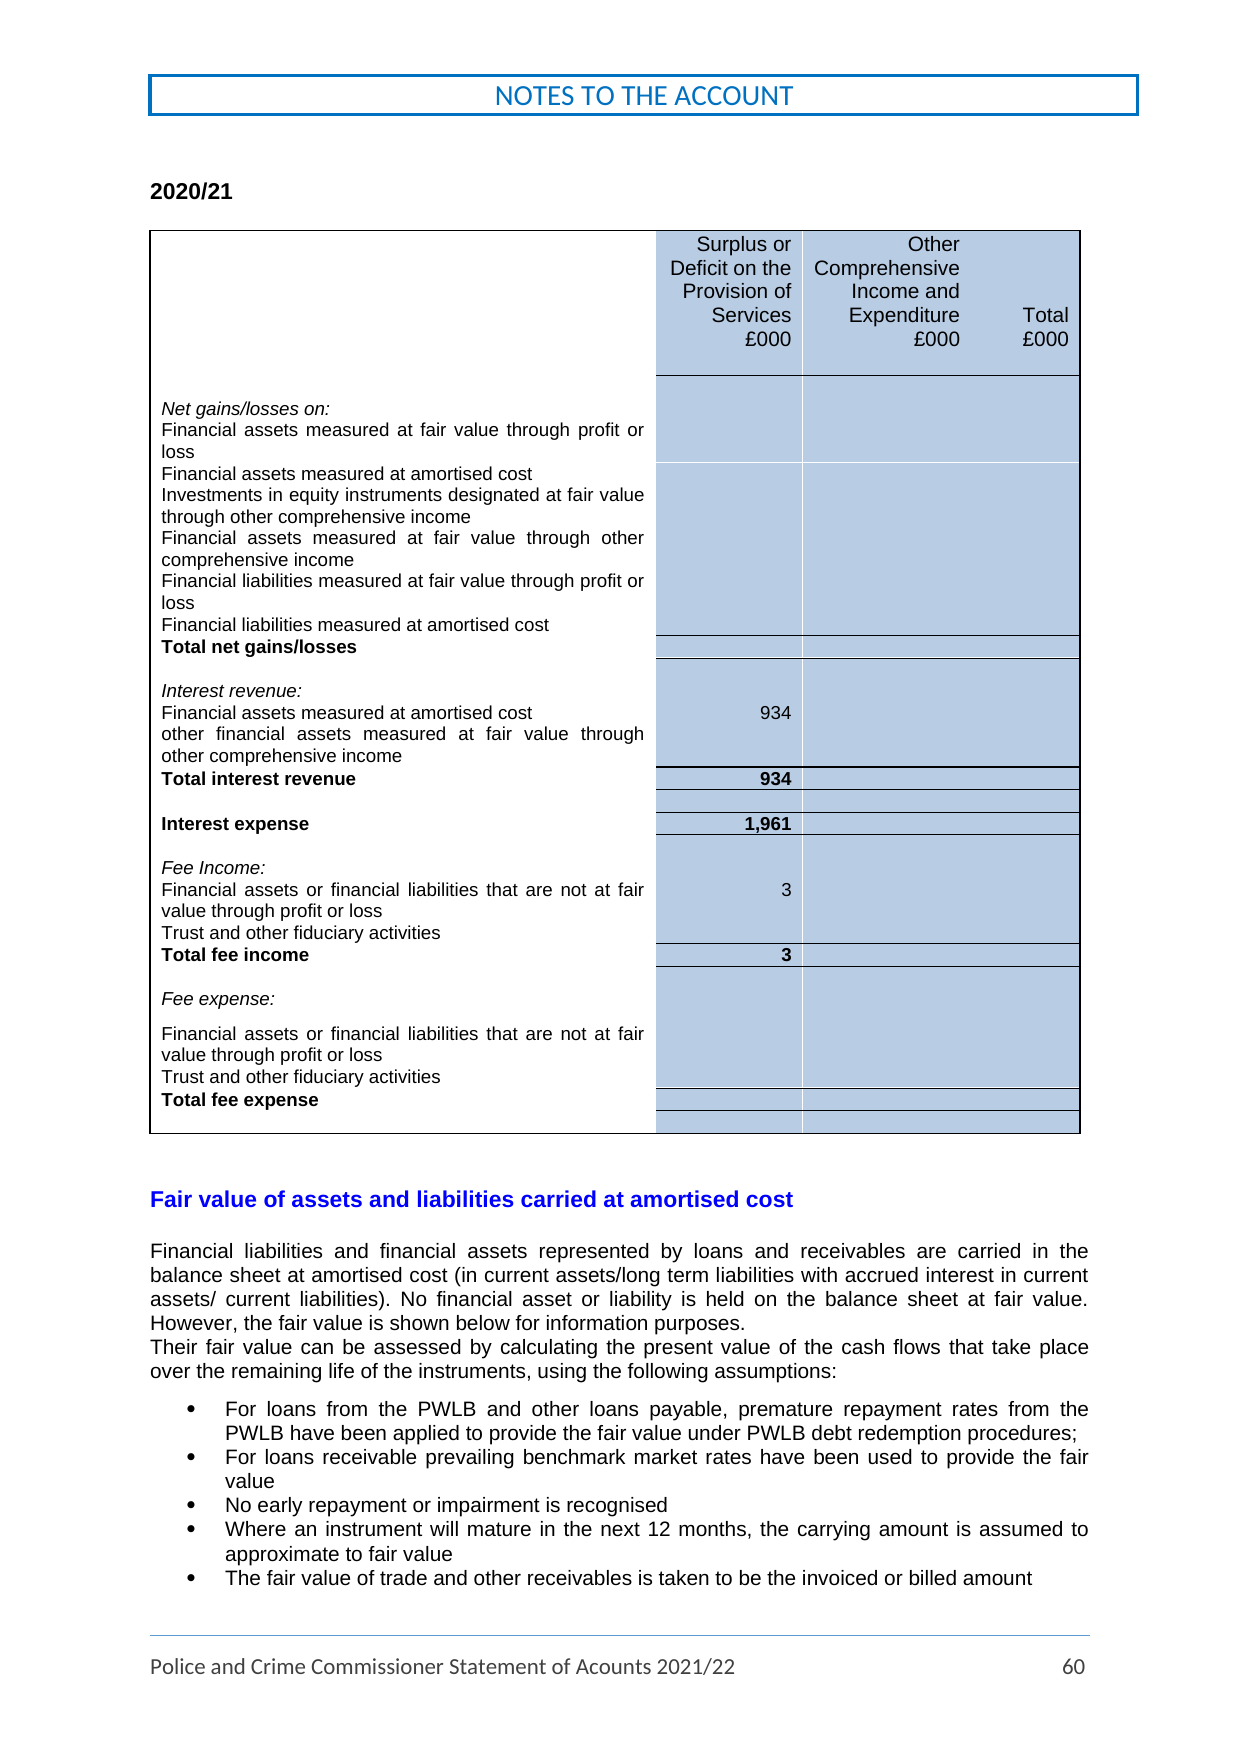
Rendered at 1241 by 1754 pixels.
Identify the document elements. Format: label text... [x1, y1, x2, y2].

table_cell Total interest revenue [151, 766, 656, 789]
table_header Surplus or Deficit on the Provision of Services £000 [656, 231, 802, 375]
table_cell 3 [656, 944, 802, 966]
table_cell [971, 484, 1079, 527]
table_cell [971, 723, 1079, 766]
table_cell [971, 857, 1079, 878]
table_cell Interest expense [151, 812, 656, 834]
table_cell [803, 419, 971, 462]
table_cell [656, 1089, 802, 1110]
table_cell 3 [656, 878, 802, 921]
table_cell Interest revenue: [151, 680, 656, 702]
table_cell [971, 1111, 1079, 1133]
table_header [151, 231, 656, 375]
table_cell [971, 1023, 1079, 1066]
table_header Other Comprehensive Income and Expenditure £000 [803, 231, 971, 375]
list The fair value of trade and other receivables is taken to be the invoiced or billed amount [187, 1565, 1090, 1589]
table_cell [803, 857, 971, 878]
table_cell [803, 835, 971, 857]
table_cell [971, 419, 1079, 462]
table_cell [971, 702, 1079, 723]
table_cell [151, 375, 656, 398]
table_cell [971, 613, 1079, 635]
table_cell Total fee expense [151, 1088, 656, 1110]
table_cell [803, 768, 971, 789]
table_cell Financial assets measured at fair value through profit or loss [151, 419, 656, 462]
table_cell [803, 376, 971, 398]
table_cell [971, 835, 1079, 857]
table_cell [971, 376, 1079, 398]
table_cell [803, 484, 971, 527]
table_cell [151, 966, 656, 988]
text Financial liabilities and financial assets represented by loans and receivables are carried in the balance sheet at amortised cost (in current assets/long term liabilities with accrued interest in current assets/ current liabilities). No financial asset or liability is held on the balance sheet at fair value. However, the fair value is shown below for information purposes. [150, 1239, 1090, 1335]
table_cell [803, 1089, 971, 1110]
table_cell [803, 878, 971, 921]
table_cell [803, 463, 971, 484]
table_cell [803, 921, 971, 943]
table_cell [656, 636, 802, 657]
table_cell [971, 636, 1079, 657]
table_cell [656, 1111, 802, 1133]
table_cell [656, 680, 802, 702]
table_cell [971, 463, 1079, 484]
text Their fair value can be assessed by calculating the present value of the cash flows that take place over the remaining life of the instruments, using the following assumptions: [150, 1335, 1090, 1383]
table_cell Trust and other fiduciary activities [151, 1066, 656, 1087]
table_cell [803, 723, 971, 766]
table_cell [803, 988, 971, 1023]
table_cell [803, 790, 971, 812]
list For loans receivable prevailing benchmark market rates have been used to provide the fair value [187, 1445, 1090, 1493]
table_cell Fee Income: [151, 857, 656, 878]
table_cell 1,961 [656, 813, 802, 834]
table_cell [803, 636, 971, 657]
table_cell other financial assets measured at fair value through other comprehensive income [151, 723, 656, 766]
table_cell [803, 813, 971, 834]
table_cell [151, 658, 656, 680]
table_cell [803, 967, 971, 988]
table_cell [803, 570, 971, 613]
table_cell [656, 835, 802, 857]
table_cell [803, 659, 971, 680]
table_cell [151, 789, 656, 812]
table_cell [656, 527, 802, 570]
table_cell [971, 813, 1079, 834]
table_cell [151, 834, 656, 857]
table_cell [803, 944, 971, 966]
table_cell [656, 988, 802, 1023]
table_cell [656, 921, 802, 943]
table_cell [971, 921, 1079, 943]
list For loans from the PWLB and other loans payable, premature repayment rates from the PWLB have been applied to provide the fair value under PWLB debt redemption procedures; [187, 1397, 1090, 1445]
table_cell Trust and other fiduciary activities [151, 921, 656, 943]
table_cell Financial assets measured at amortised cost [151, 702, 656, 723]
table_cell [803, 398, 971, 419]
table_cell Net gains/losses on: [151, 398, 656, 419]
table_cell Financial assets or financial liabilities that are not at fair value through profit or loss [151, 878, 656, 921]
table_cell Financial assets or financial liabilities that are not at fair value through profit or loss [151, 1023, 656, 1066]
table_cell [971, 768, 1079, 789]
table_cell [971, 659, 1079, 680]
table_cell [656, 484, 802, 527]
table_cell [971, 398, 1079, 419]
table_cell Investments in equity instruments designated at fair value through other comprehensive income [151, 484, 656, 527]
table_cell [656, 463, 802, 484]
table_cell [656, 1066, 802, 1087]
table_cell [971, 570, 1079, 613]
table_cell [656, 613, 802, 635]
table_cell [656, 570, 802, 613]
table_cell [656, 376, 802, 398]
table_cell [971, 967, 1079, 988]
table_cell [971, 944, 1079, 966]
table_cell [803, 1111, 971, 1133]
table_cell [971, 790, 1079, 812]
table_cell [803, 613, 971, 635]
table_cell Total net gains/losses [151, 635, 656, 657]
table_cell [656, 857, 802, 878]
table_cell [971, 988, 1079, 1023]
table_cell [151, 1110, 656, 1133]
table_cell [971, 680, 1079, 702]
table_cell [656, 967, 802, 988]
subtitle Fair value of assets and liabilities carried at amortised cost [150, 1186, 1090, 1213]
table_cell 934 [656, 702, 802, 723]
table_cell [656, 1023, 802, 1066]
table_cell Financial liabilities measured at amortised cost [151, 613, 656, 635]
table_cell [656, 723, 802, 766]
table_cell [971, 878, 1079, 921]
table_cell [803, 1066, 971, 1087]
table_cell [803, 680, 971, 702]
table_cell 934 [656, 768, 802, 789]
table_header Total £000 [971, 231, 1079, 375]
table_cell [803, 1023, 971, 1066]
table_cell [971, 1089, 1079, 1110]
text 2020/21 [150, 178, 1090, 204]
table_cell [656, 659, 802, 680]
table_cell Fee expense: [151, 988, 656, 1023]
table_cell [656, 398, 802, 419]
table_cell [656, 790, 802, 812]
list Where an instrument will mature in the next 12 months, the carrying amount is assumed to approximate to fair value [187, 1517, 1090, 1565]
list No early repayment or impairment is recognised [187, 1493, 1090, 1517]
table_cell Financial assets measured at fair value through other comprehensive income [151, 527, 656, 570]
table_cell [971, 527, 1079, 570]
table_cell Total fee income [151, 943, 656, 966]
table_cell Financial liabilities measured at fair value through profit or loss [151, 570, 656, 613]
table_cell [803, 527, 971, 570]
table_cell Financial assets measured at amortised cost [151, 463, 656, 484]
table_cell [656, 419, 802, 462]
table_cell [971, 1066, 1079, 1087]
table_cell [803, 702, 971, 723]
